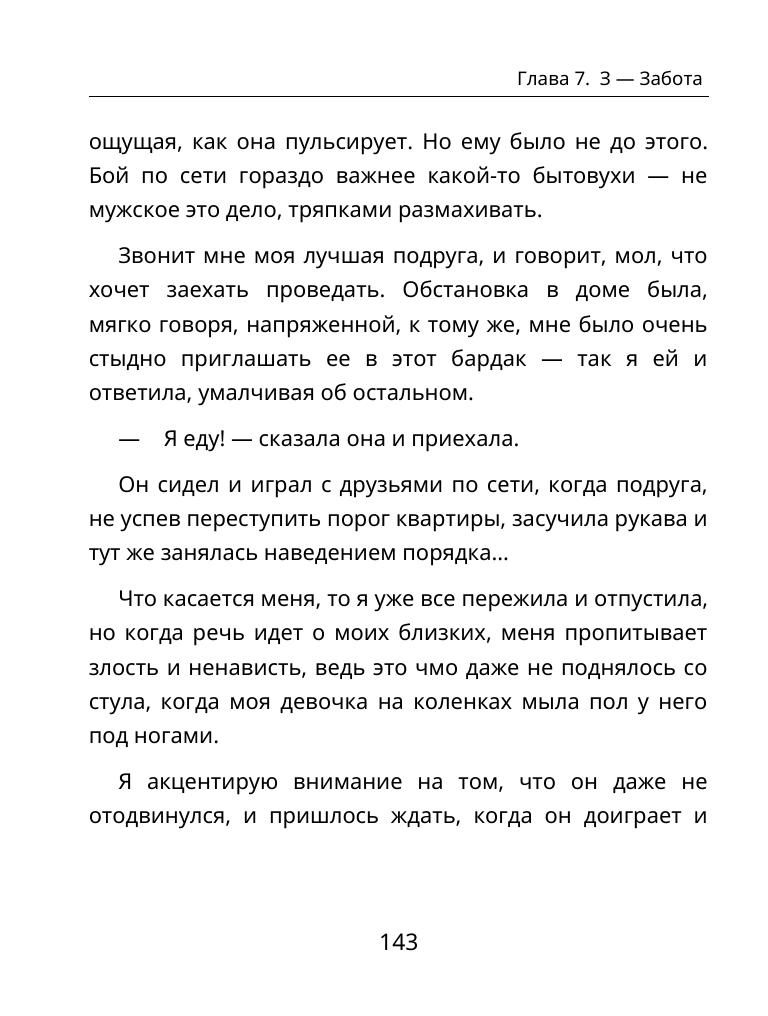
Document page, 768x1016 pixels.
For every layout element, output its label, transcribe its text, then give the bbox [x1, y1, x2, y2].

text Звонит мне моя лучшая подруга, и говорит, мол, что хочет заехать проведать. Обстановка в доме была, мягко говоря, напряженной, к тому же, мне было очень стыдно приглашать ее в этот бардак — так я ей и ответила, умалчивая об остальном. [88, 240, 709, 407]
list Я еду! — сказала она и приехала. [88, 423, 709, 453]
text Я акцентирую внимание на том, что он даже не отодвинулся, и пришлось ждать, когда он доиграет и [88, 766, 709, 830]
text Что касается меня, то я уже все пережила и отпустила, но когда речь идет о моих близких, меня пропитывает злость и ненависть, ведь это чмо даже не поднялось со стула, когда моя девочка на коленках мыла пол у него под ногами. [88, 583, 709, 749]
text ощущая, как она пульсирует. Но ему было не до этого. Бой по сети гораздо важнее какой-то бытовухи — не мужское это дело, тряпками размахивать. [88, 126, 709, 224]
text Он сидел и играл с друзьями по сети, когда подруга, не успев переступить порог квартиры, засучила рукава и тут же занялась наведением порядка... [88, 469, 709, 567]
